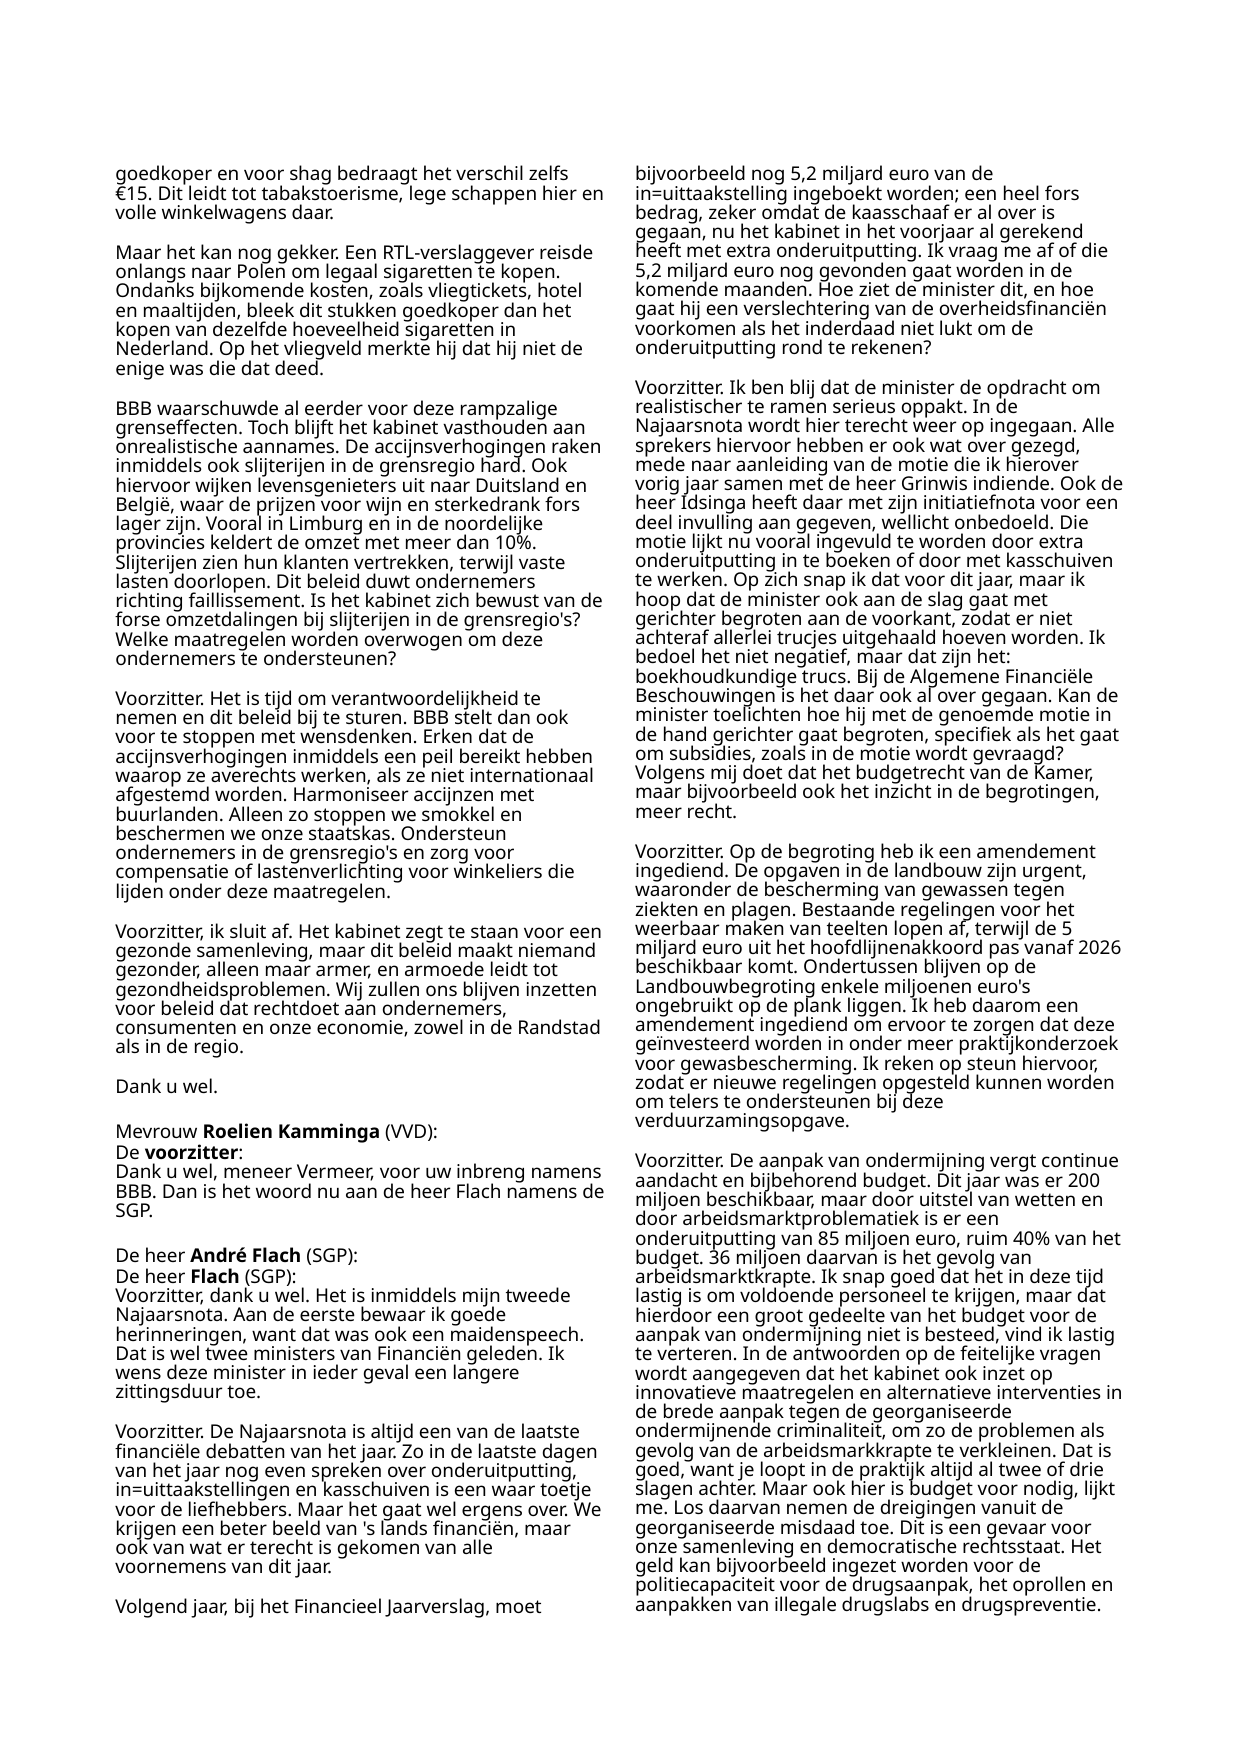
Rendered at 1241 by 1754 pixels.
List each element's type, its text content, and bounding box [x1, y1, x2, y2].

text De voorzitter: [115, 1144, 605, 1163]
text BBB waarschuwde al eerder voor deze rampzalige grenseffecten. Toch blijft het kabinet vasthouden aan onrealistische aannames. De accijnsverhogingen raken inmiddels ook slijterijen in de grensregio hard. Ook hiervoor wijken levensgenieters uit naar Duitsland en België, waar de prijzen voor wijn en sterkedrank fors lager zijn. Vooral in Limburg en in de noordelijke provincies keldert de omzet met meer dan 10%. Slijterijen zien hun klanten vertrekken, terwijl vaste lasten doorlopen. Dit beleid duwt ondernemers richting faillissement. Is het kabinet zich bewust van de forse omzetdalingen bij slijterijen in de grensregio's? Welke maatregelen worden overwogen om deze ondernemers te ondersteunen? [115, 399, 605, 669]
text Voorzitter. Ik ben blij dat de minister de opdracht om realistischer te ramen serieus oppakt. In de Najaarsnota wordt hier terecht weer op ingegaan. Alle sprekers hiervoor hebben er ook wat over gezegd, mede naar aanleiding van de motie die ik hierover vorig jaar samen met de heer Grinwis indiende. Ook de heer Idsinga heeft daar met zijn initiatiefnota voor een deel invulling aan gegeven, wellicht onbedoeld. Die motie lijkt nu vooral ingevuld te worden door extra onderuitputting in te boeken of door met kasschuiven te werken. Op zich snap ik dat voor dit jaar, maar ik hoop dat de minister ook aan de slag gaat met gerichter begroten aan de voorkant, zodat er niet achteraf allerlei trucjes uitgehaald hoeven worden. Ik bedoel het niet negatief, maar dat zijn het: boekhoudkundige trucs. Bij de Algemene Financiële Beschouwingen is het daar ook al over gegaan. Kan de minister toelichten hoe hij met de genoemde motie in de hand gerichter gaat begroten, specifiek als het gaat om subsidies, zoals in de motie wordt gevraagd? Volgens mij doet dat het budgetrecht van de Kamer, maar bijvoorbeeld ook het inzicht in de begrotingen, meer recht. [635, 379, 1125, 822]
text Mevrouw Roelien Kamminga (VVD): [115, 1118, 605, 1144]
text goedkoper en voor shag bedraagt het verschil zelfs €15. Dit leidt tot tabakstoerisme, lege schappen hier en volle winkelwagens daar. [115, 165, 605, 223]
text bijvoorbeeld nog 5,2 miljard euro van de in=uittaakstelling ingeboekt worden; een heel fors bedrag, zeker omdat de kaasschaaf er al over is gegaan, nu het kabinet in het voorjaar al gerekend heeft met extra onderuitputting. Ik vraag me af of die 5,2 miljard euro nog gevonden gaat worden in de komende maanden. Hoe ziet de minister dit, en hoe gaat hij een verslechtering van de overheidsfinanciën voorkomen als het inderdaad niet lukt om de onderuitputting rond te rekenen? [635, 165, 1125, 358]
text Voorzitter. De Najaarsnota is altijd een van de laatste financiële debatten van het jaar. Zo in de laatste dagen van het jaar nog even spreken over onderuitputting, in=uittaakstellingen en kasschuiven is een waar toetje voor de liefhebbers. Maar het gaat wel ergens over. We krijgen een beter beeld van 's lands financiën, maar ook van wat er terecht is gekomen van alle voornemens van dit jaar. [115, 1423, 605, 1578]
text Voorzitter, dank u wel. Het is inmiddels mijn tweede Najaarsnota. Aan de eerste bewaar ik goede herinneringen, want dat was ook een maidenspeech. Dat is wel twee ministers van Financiën geleden. Ik wens deze minister in ieder geval een langere zittingsduur toe. [115, 1287, 605, 1403]
text Dank u wel, meneer Vermeer, voor uw inbreng namens BBB. Dan is het woord nu aan de heer Flach namens de SGP. [115, 1163, 605, 1221]
text De heer Flach (SGP): [115, 1268, 605, 1287]
text Volgend jaar, bij het Financieel Jaarverslag, moet [115, 1598, 605, 1618]
text De heer André Flach (SGP): [115, 1242, 605, 1268]
text Voorzitter, ik sluit af. Het kabinet zegt te staan voor een gezonde samenleving, maar dit beleid maakt niemand gezonder, alleen maar armer, en armoede leidt tot gezondheidsproblemen. Wij zullen ons blijven inzetten voor beleid dat rechtdoet aan ondernemers, consumenten en onze economie, zowel in de Randstad als in de regio. [115, 923, 605, 1058]
text Maar het kan nog gekker. Een RTL-verslaggever reisde onlangs naar Polen om legaal sigaretten te kopen. Ondanks bijkomende kosten, zoals vliegtickets, hotel en maaltijden, bleek dit stukken goedkoper dan het kopen van dezelfde hoeveelheid sigaretten in Nederland. Op het vliegveld merkte hij dat hij niet de enige was die dat deed. [115, 244, 605, 379]
text Voorzitter. Het is tijd om verantwoordelijkheid te nemen en dit beleid bij te sturen. BBB stelt dan ook voor te stoppen met wensdenken. Erken dat de accijnsverhogingen inmiddels een peil bereikt hebben waarop ze averechts werken, als ze niet internationaal afgestemd worden. Harmoniseer accijnzen met buurlanden. Alleen zo stoppen we smokkel en beschermen we onze staatskas. Ondersteun ondernemers in de grensregio's en zorg voor compensatie of lastenverlichting voor winkeliers die lijden onder deze maatregelen. [115, 690, 605, 902]
text Dank u wel. [115, 1078, 605, 1098]
text Voorzitter. De aanpak van ondermijning vergt continue aandacht en bijbehorend budget. Dit jaar was er 200 miljoen beschikbaar, maar door uitstel van wetten en door arbeidsmarktproblematiek is er een onderuitputting van 85 miljoen euro, ruim 40% van het budget. 36 miljoen daarvan is het gevolg van arbeidsmarktkrapte. Ik snap goed dat het in deze tijd lastig is om voldoende personeel te krijgen, maar dat hierdoor een groot gedeelte van het budget voor de aanpak van ondermijning niet is besteed, vind ik lastig te verteren. In de antwoorden op de feitelijke vragen wordt aangegeven dat het kabinet ook inzet op innovatieve maatregelen en alternatieve interventies in de brede aanpak tegen de georganiseerde ondermijnende criminaliteit, om zo de problemen als gevolg van de arbeidsmarkkrapte te verkleinen. Dat is goed, want je loopt in de praktijk altijd al twee of drie slagen achter. Maar ook hier is budget voor nodig, lijkt me. Los daarvan nemen de dreigingen vanuit de georganiseerde misdaad toe. Dit is een gevaar voor onze samenleving en democratische rechtsstaat. Het geld kan bijvoorbeeld ingezet worden voor de politiecapaciteit voor de drugsaanpak, het oprollen en aanpakken van illegale drugslabs en drugspreventie. [635, 1152, 1125, 1615]
text Voorzitter. Op de begroting heb ik een amendement ingediend. De opgaven in de landbouw zijn urgent, waaronder de bescherming van gewassen tegen ziekten en plagen. Bestaande regelingen voor het weerbaar maken van teelten lopen af, terwijl de 5 miljard euro uit het hoofdlijnenakkoord pas vanaf 2026 beschikbaar komt. Ondertussen blijven op de Landbouwbegroting enkele miljoenen euro's ongebruikt op de plank liggen. Ik heb daarom een amendement ingediend om ervoor te zorgen dat deze geïnvesteerd worden in onder meer praktijkonderzoek voor gewasbescherming. Ik reken op steun hiervoor, zodat er nieuwe regelingen opgesteld kunnen worden om telers te ondersteunen bij deze verduurzamingsopgave. [635, 843, 1125, 1132]
